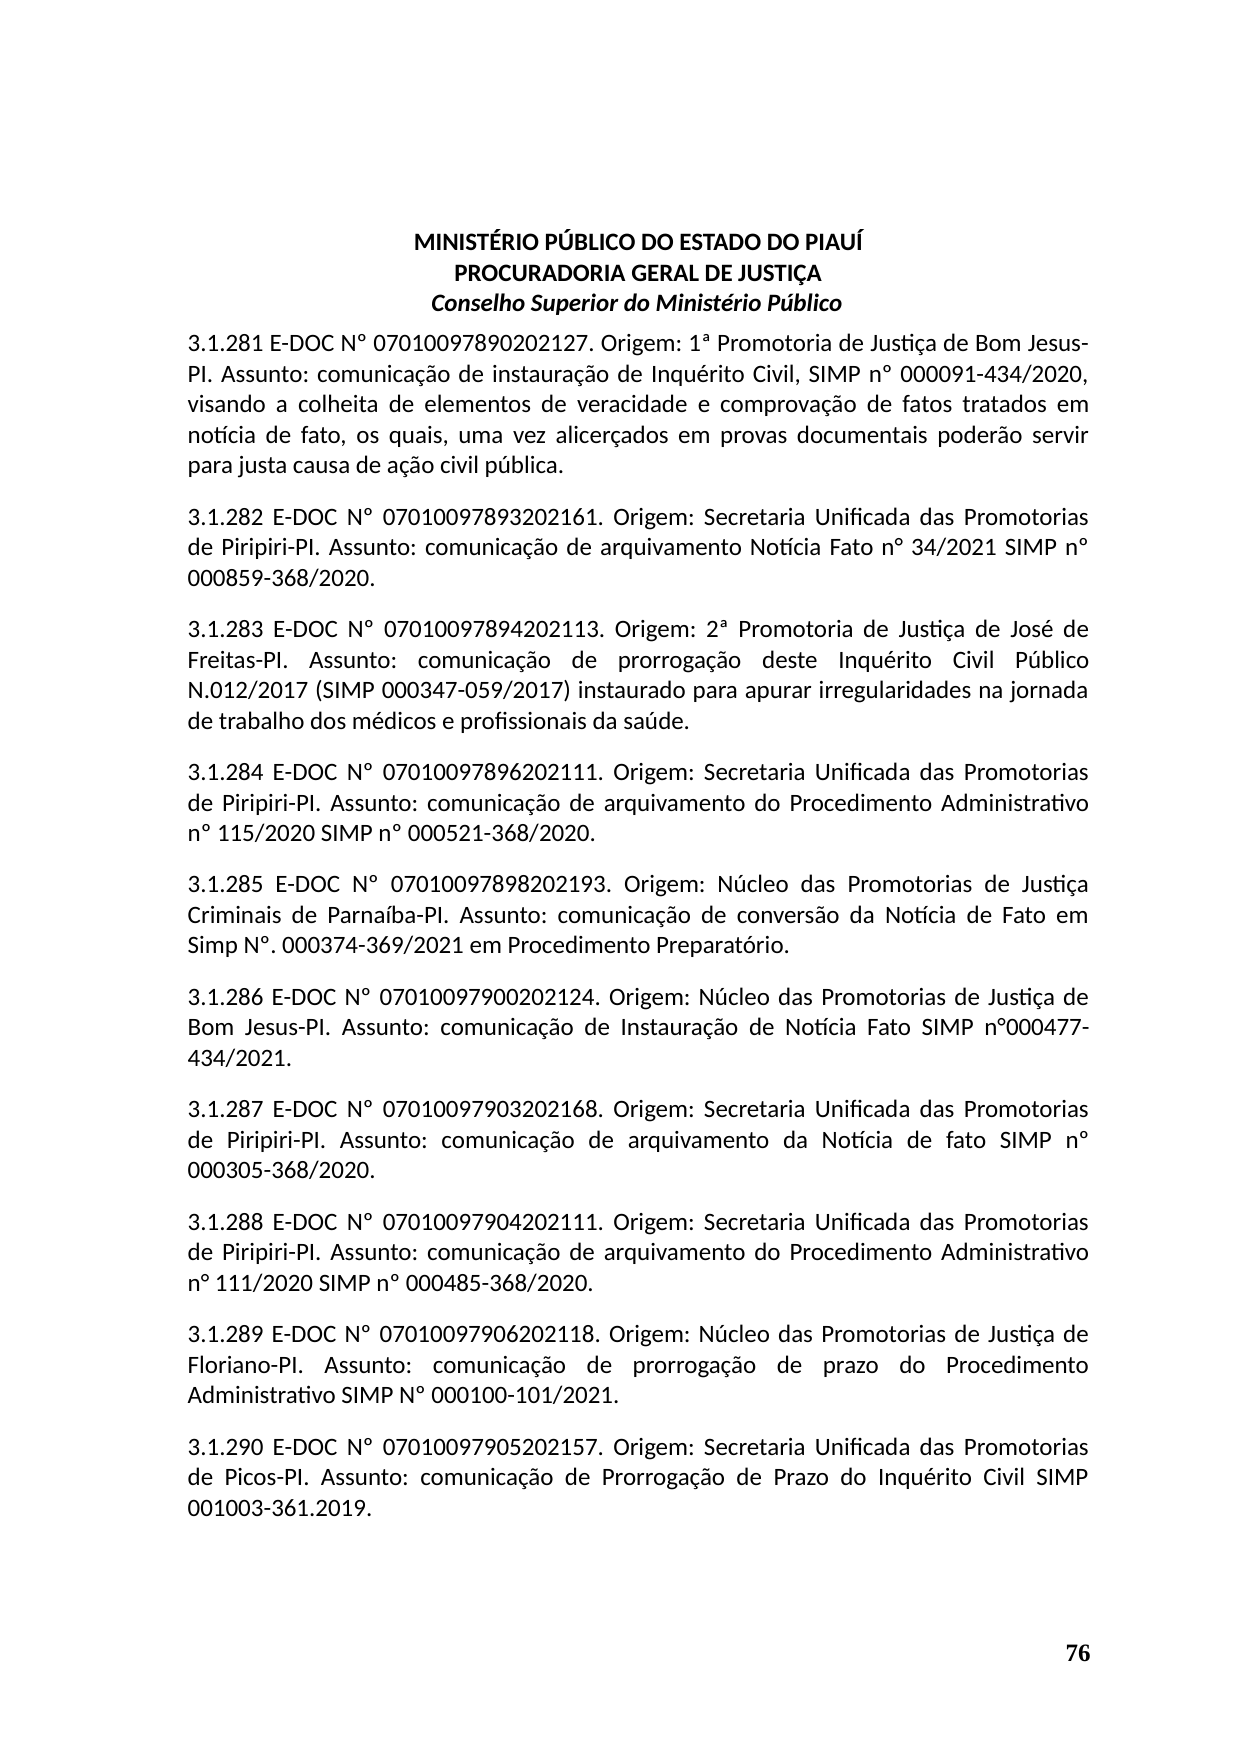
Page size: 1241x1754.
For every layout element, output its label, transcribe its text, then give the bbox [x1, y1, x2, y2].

text 3.1.288 E-DOC Nº 07010097904202111. Origem: Secretaria Unificada das Promotorias de Piripiri-PI. Assunto: comunicação de arquivamento do Procedimento Administrativo n° 111/2020 SIMP nº 000485-368/2020. [187, 1206, 1090, 1297]
text 3.1.287 E-DOC Nº 07010097903202168. Origem: Secretaria Unificada das Promotorias de Piripiri-PI. Assunto: comunicação de arquivamento da Notícia de fato SIMP nº 000305-368/2020. [187, 1093, 1090, 1185]
text 3.1.281 E-DOC Nº 07010097890202127. Origem: 1ª Promotoria de Justiça de Bom Jesus-PI. Assunto: comunicação de instauração de Inquérito Civil, SIMP nº 000091-434/2020, visando a colheita de elementos de veracidade e comprovação de fatos tratados em notícia de fato, os quais, uma vez alicerçados em provas documentais poderão servir para justa causa de ação civil pública. [187, 327, 1090, 480]
text 3.1.290 E-DOC Nº 07010097905202157. Origem: Secretaria Unificada das Promotorias de Picos-PI. Assunto: comunicação de Prorrogação de Prazo do Inquérito Civil SIMP 001003-361.2019. [187, 1431, 1090, 1522]
text 3.1.285 E-DOC Nº 07010097898202193. Origem: Núcleo das Promotorias de Justiça Criminais de Parnaíba-PI. Assunto: comunicação de conversão da Notícia de Fato em Simp Nº. 000374-369/2021 em Procedimento Preparatório. [187, 869, 1090, 960]
text 3.1.289 E-DOC Nº 07010097906202118. Origem: Núcleo das Promotorias de Justiça de Floriano-PI. Assunto: comunicação de prorrogação de prazo do Procedimento Administrativo SIMP Nº 000100-101/2021. [187, 1318, 1090, 1410]
text 3.1.286 E-DOC Nº 07010097900202124. Origem: Núcleo das Promotorias de Justiça de Bom Jesus-PI. Assunto: comunicação de Instauração de Notícia Fato SIMP n°000477-434/2021. [187, 981, 1090, 1073]
text 3.1.282 E-DOC Nº 07010097893202161. Origem: Secretaria Unificada das Promotorias de Piripiri-PI. Assunto: comunicação de arquivamento Notícia Fato n° 34/2021 SIMP nº 000859-368/2020. [187, 501, 1090, 592]
text 3.1.283 E-DOC Nº 07010097894202113. Origem: 2ª Promotoria de Justiça de José de Freitas-PI. Assunto: comunicação de prorrogação deste Inquérito Civil Público N.012/2017 (SIMP 000347-059/2017) instaurado para apurar irregularidades na jornada de trabalho dos médicos e profissionais da saúde. [187, 613, 1090, 735]
text 3.1.284 E-DOC Nº 07010097896202111. Origem: Secretaria Unificada das Promotorias de Piripiri-PI. Assunto: comunicação de arquivamento do Procedimento Administrativo nº 115/2020 SIMP nº 000521-368/2020. [187, 756, 1090, 848]
